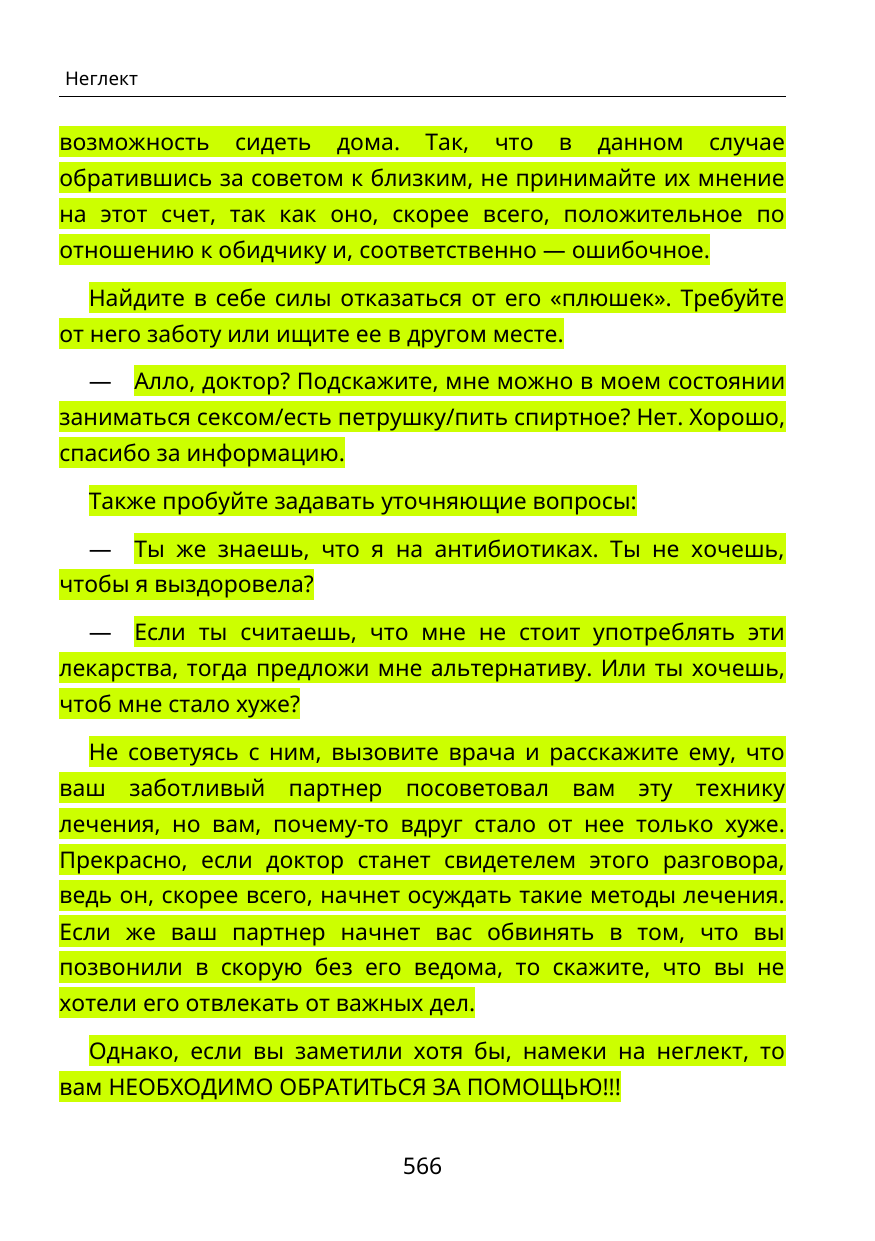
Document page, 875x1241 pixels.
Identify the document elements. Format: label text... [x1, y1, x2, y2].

list Ты же знаешь, что я на антибиотиках. Ты не хочешь, чтобы я выздоровела? [59, 532, 786, 600]
text Также пробуйте задавать уточняющие вопросы: [59, 485, 786, 516]
text Найдите в себе силы отказаться от его «плюшек». Требуйте от него заботу или ищите ее в другом месте. [59, 282, 786, 349]
text Однако, если вы заметили хотя бы, намеки на неглект, то вам НЕОБХОДИМО ОБРАТИТЬСЯ ЗА ПОМОЩЬЮ!!! [59, 1035, 786, 1102]
text Не советуясь с ним, вызовите врача и расскажите ему, что ваш заботливый партнер посоветовал вам эту технику лечения, но вам, почему-то вдруг стало от нее только хуже. Прекрасно, если доктор станет свидетелем этого разговора, ведь он, скорее всего, начнет осуждать такие методы лечения. Если же ваш партнер начнет вас обвинять в том, что вы позвонили в скорую без его ведома, то скажите, что вы не хотели его отвлекать от важных дел. [59, 736, 786, 1018]
list Если ты считаешь, что мне не стоит употреблять эти лекарства, тогда предложи мне альтернативу. Или ты хочешь, чтоб мне стало хуже? [59, 616, 786, 719]
text возможность сидеть дома. Так, что в данном случае обратившись за советом к близким, не принимайте их мнение на этот счет, так как оно, скорее всего, положительное по отношению к обидчику и, соответственно — ошибочное. [59, 126, 786, 265]
list Алло, доктор? Подскажите, мне можно в моем состоянии заниматься сексом/есть петрушку/пить спиртное? Нет. Хорошо, спасибо за информацию. [59, 365, 786, 468]
